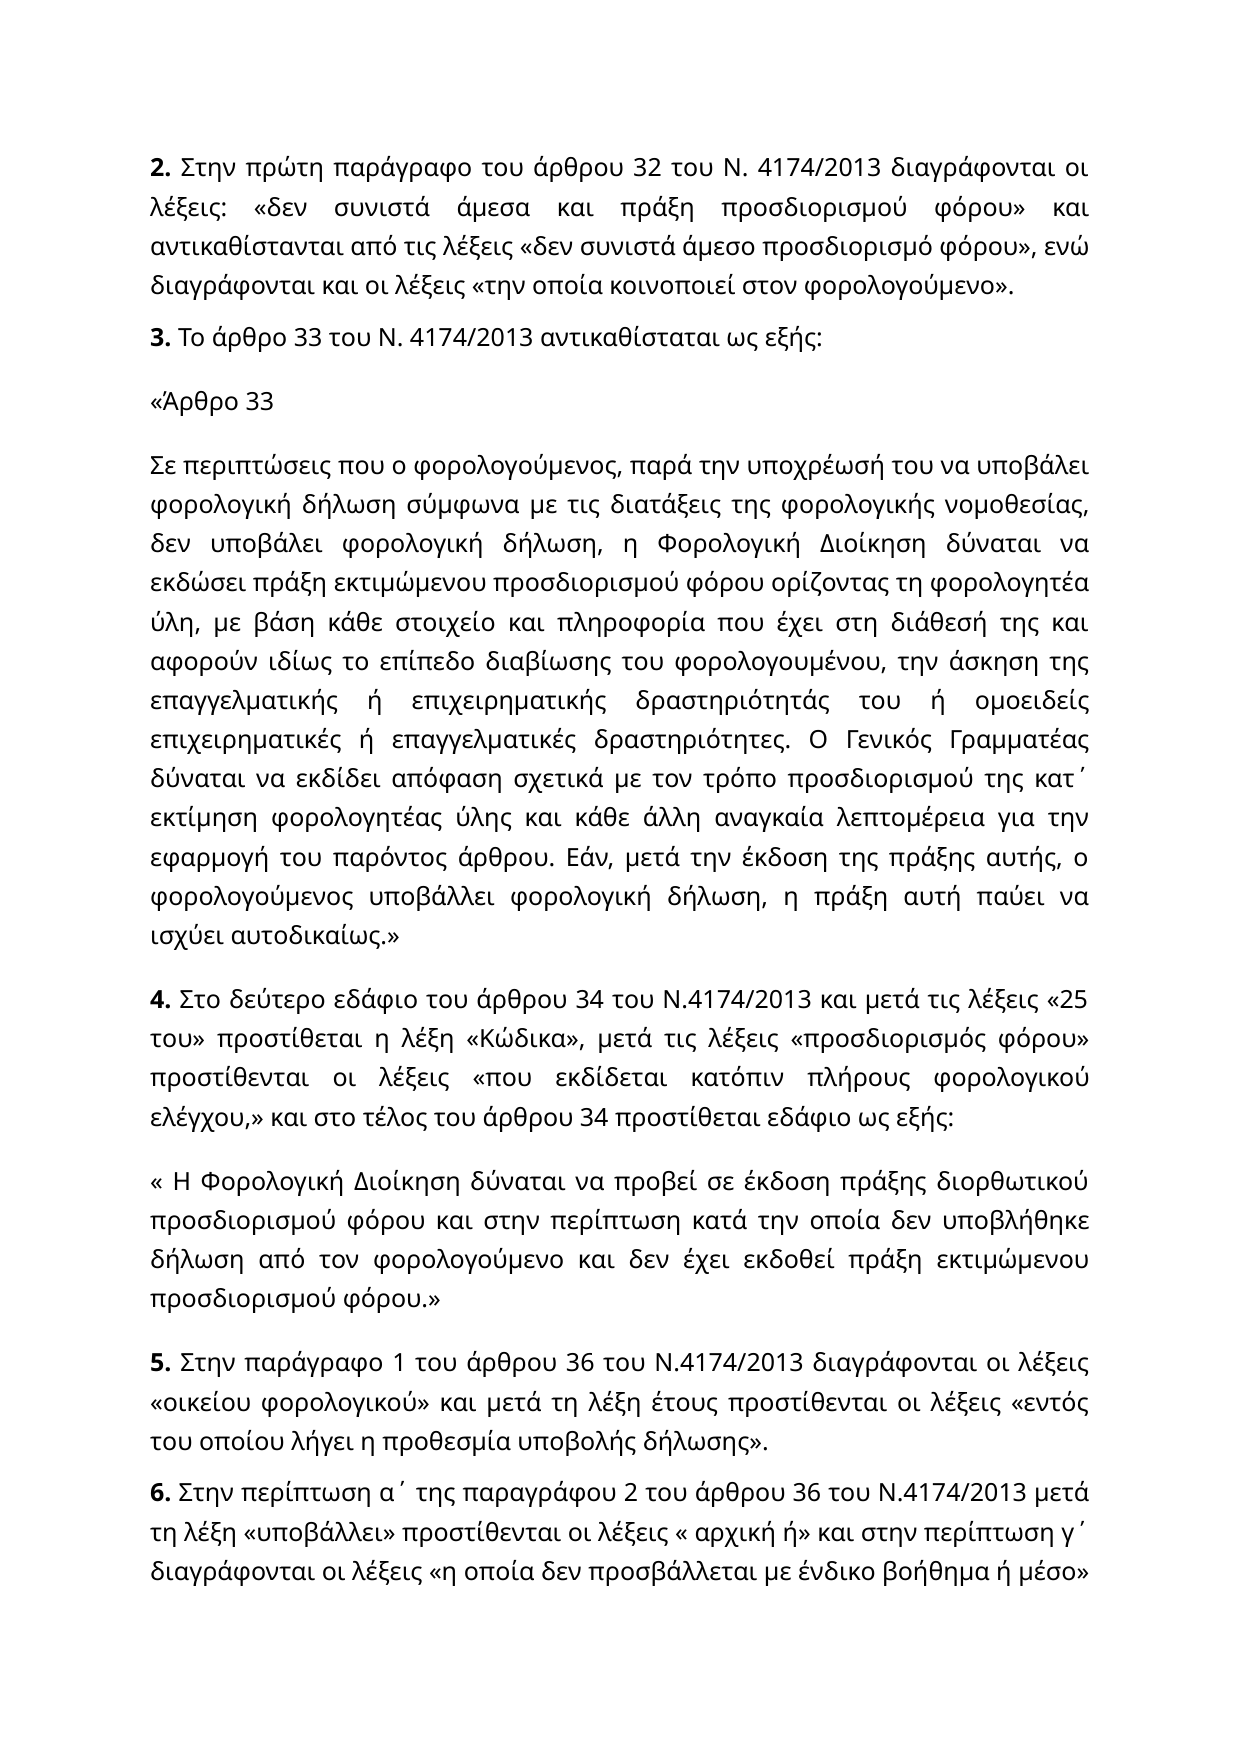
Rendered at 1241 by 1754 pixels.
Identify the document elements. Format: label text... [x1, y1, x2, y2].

text 2. Στην πρώτη παράγραφο του άρθρου 32 του Ν. 4174/2013 διαγράφονται οι λέξεις: «δεν συνιστά άμεσα και πράξη προσδιορισμού φόρου» και αντικαθίστανται από τις λέξεις «δεν συνιστά άμεσο προσδιορισμό φόρου», ενώ διαγράφονται και οι λέξεις «την οποία κοινοποιεί στον φορολογούμενο». [150, 150, 1090, 302]
text « Η Φορολογική Διοίκηση δύναται να προβεί σε έκδοση πράξης διορθωτικού προσδιορισμού φόρου και στην περίπτωση κατά την οποία δεν υποβλήθηκε δήλωση από τον φορολογούμενο και δεν έχει εκδοθεί πράξη εκτιμώμενου προσδιορισμού φόρου.» [150, 1163, 1090, 1315]
text «Άρθρο 33 [150, 383, 1090, 417]
text 3. Το άρθρο 33 του Ν. 4174/2013 αντικαθίσταται ως εξής: [150, 319, 1090, 353]
text 6. Στην περίπτωση α΄ της παραγράφου 2 του άρθρου 36 του Ν.4174/2013 μετά τη λέξη «υποβάλλει» προστίθενται οι λέξεις « αρχική ή» και στην περίπτωση γ΄ διαγρά­φονται οι λέξεις «η οποία δεν προσβάλλεται με ένδικο βοήθημα ή μέσο» [150, 1475, 1090, 1587]
text Σε περιπτώσεις που ο φορολογούμενος, παρά την υποχρέωσή του να υποβάλει φορολογική δήλωση σύμφωνα με τις διατάξεις της φορολογικής νομοθεσίας, δεν υποβάλει φορολογική δήλωση, η Φορολογική Διοίκηση δύναται να εκδώσει πράξη εκτιμώμενου προσδιορισμού φόρου ορίζοντας τη φορολογητέα ύλη, με βάση κάθε στοιχείο και πληροφορία που έχει στη διάθεσή της και αφορούν ιδίως το επίπεδο διαβίωσης του φορολογουμένου, την άσκηση της επαγγελματικής ή επιχειρηματικής δραστηριότητάς του ή ομοειδείς επιχειρηματικές ή επαγγελματικές δραστηριότητες. Ο Γενικός Γραμματέας δύναται να εκδίδει απόφαση σχετικά με τον τρόπο προσδιορισμού της κατ΄ εκτίμηση φορολογητέας ύλης και κάθε άλλη αναγκαία λεπτομέρεια για την εφαρμογή του παρόντος άρθρου. Εάν, μετά την έκδοση της πράξης αυτής, ο φορολογούμενος υποβάλλει φορολογική δήλωση, η πράξη αυτή παύει να ισχύει αυτοδικαίως.» [150, 447, 1090, 952]
text 4. Στο δεύτερο εδάφιο του άρθρου 34 του Ν.4174/2013 και μετά τις λέξεις «25 του» προστίθεται η λέξη «Κώδικα», μετά τις λέξεις «προσδιορισμός φόρου» προστίθενται οι λέξεις «που εκδίδεται κατόπιν πλήρους φορολογικού ελέγχου,» και στο τέλος του άρθρου 34 προστίθεται εδάφιο ως εξής: [150, 982, 1090, 1133]
text 5. Στην παράγραφο 1 του άρθρου 36 του Ν.4174/2013 διαγράφονται οι λέξεις «οικείου φορολογικού» και μετά τη λέξη έτους προστίθενται οι λέξεις «εντός του οποίου λήγει η προθεσμία υποβολής δήλωσης». [150, 1345, 1090, 1457]
